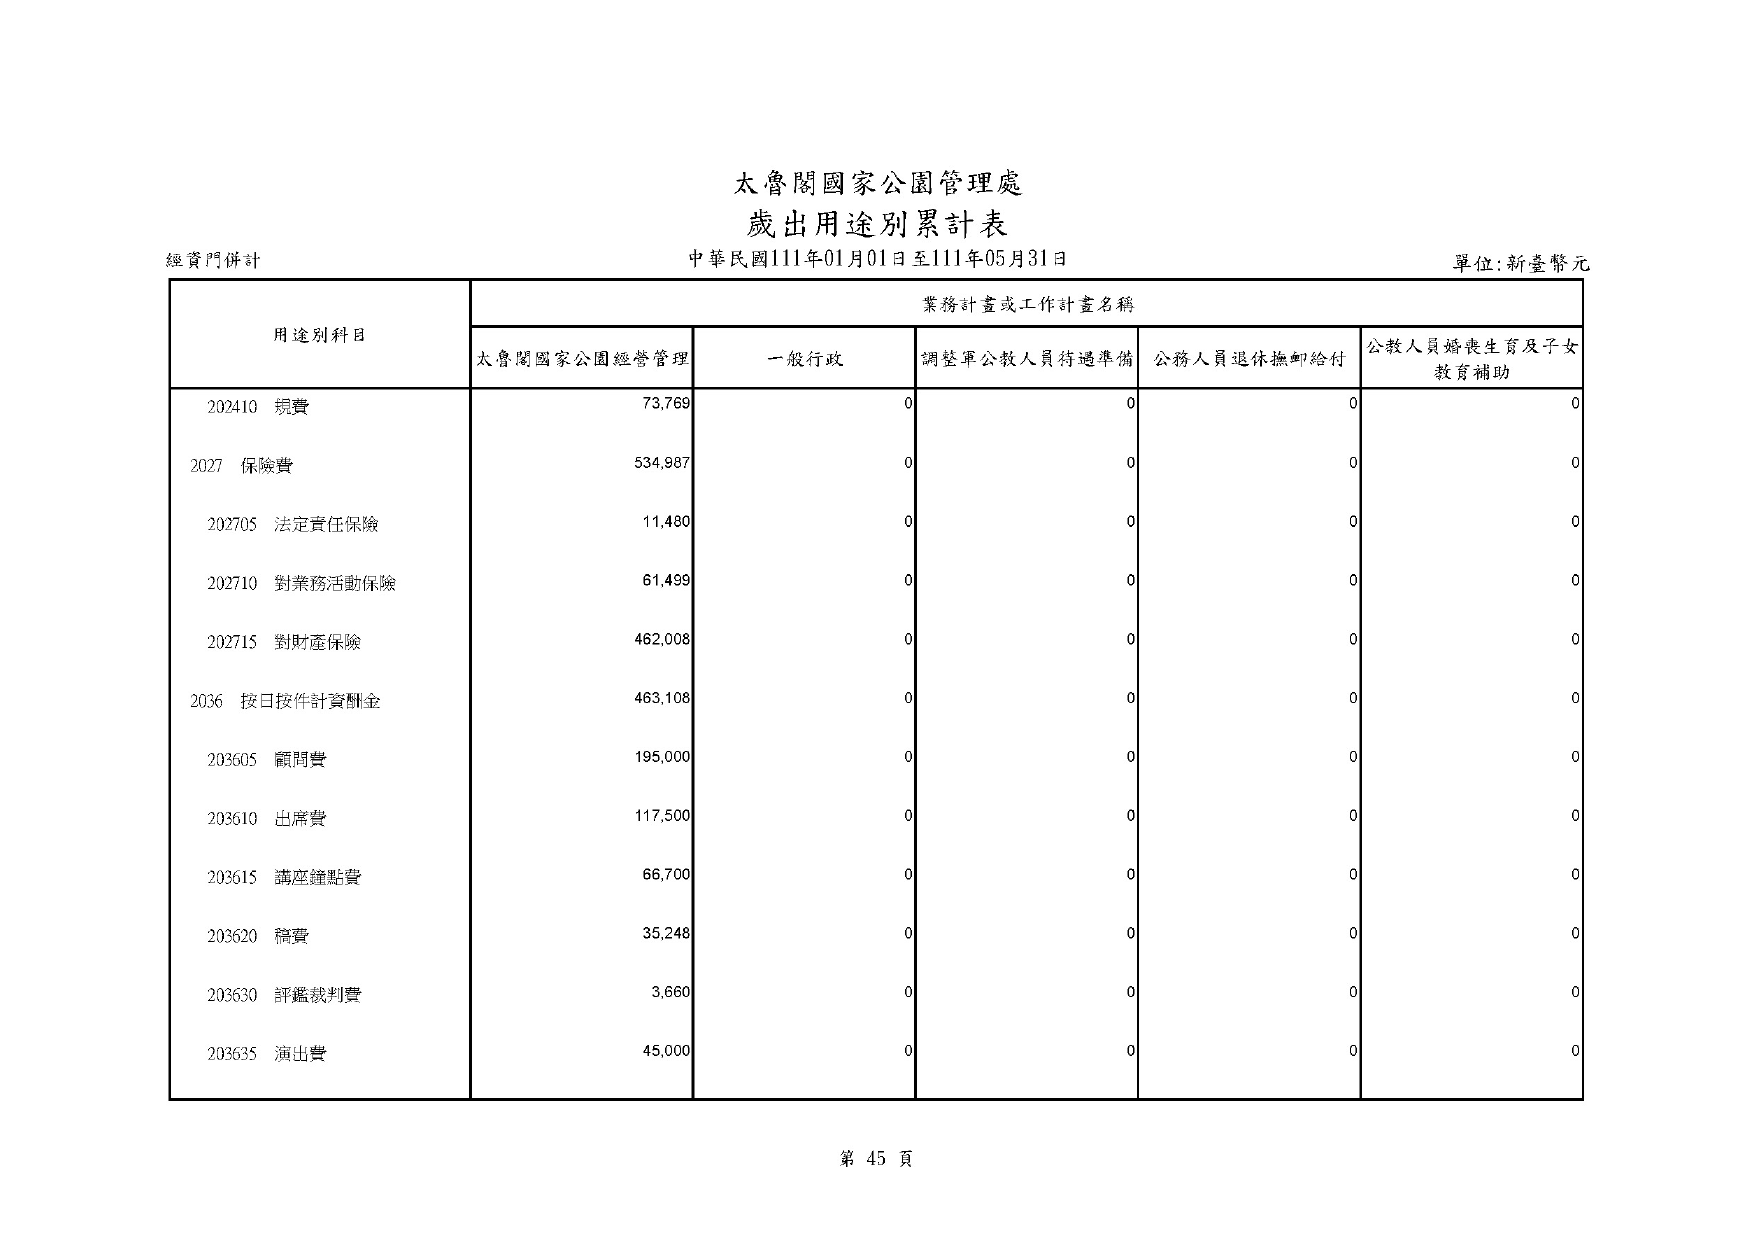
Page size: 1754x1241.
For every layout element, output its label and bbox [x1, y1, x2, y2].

picture [59, 59, 1695, 1216]
